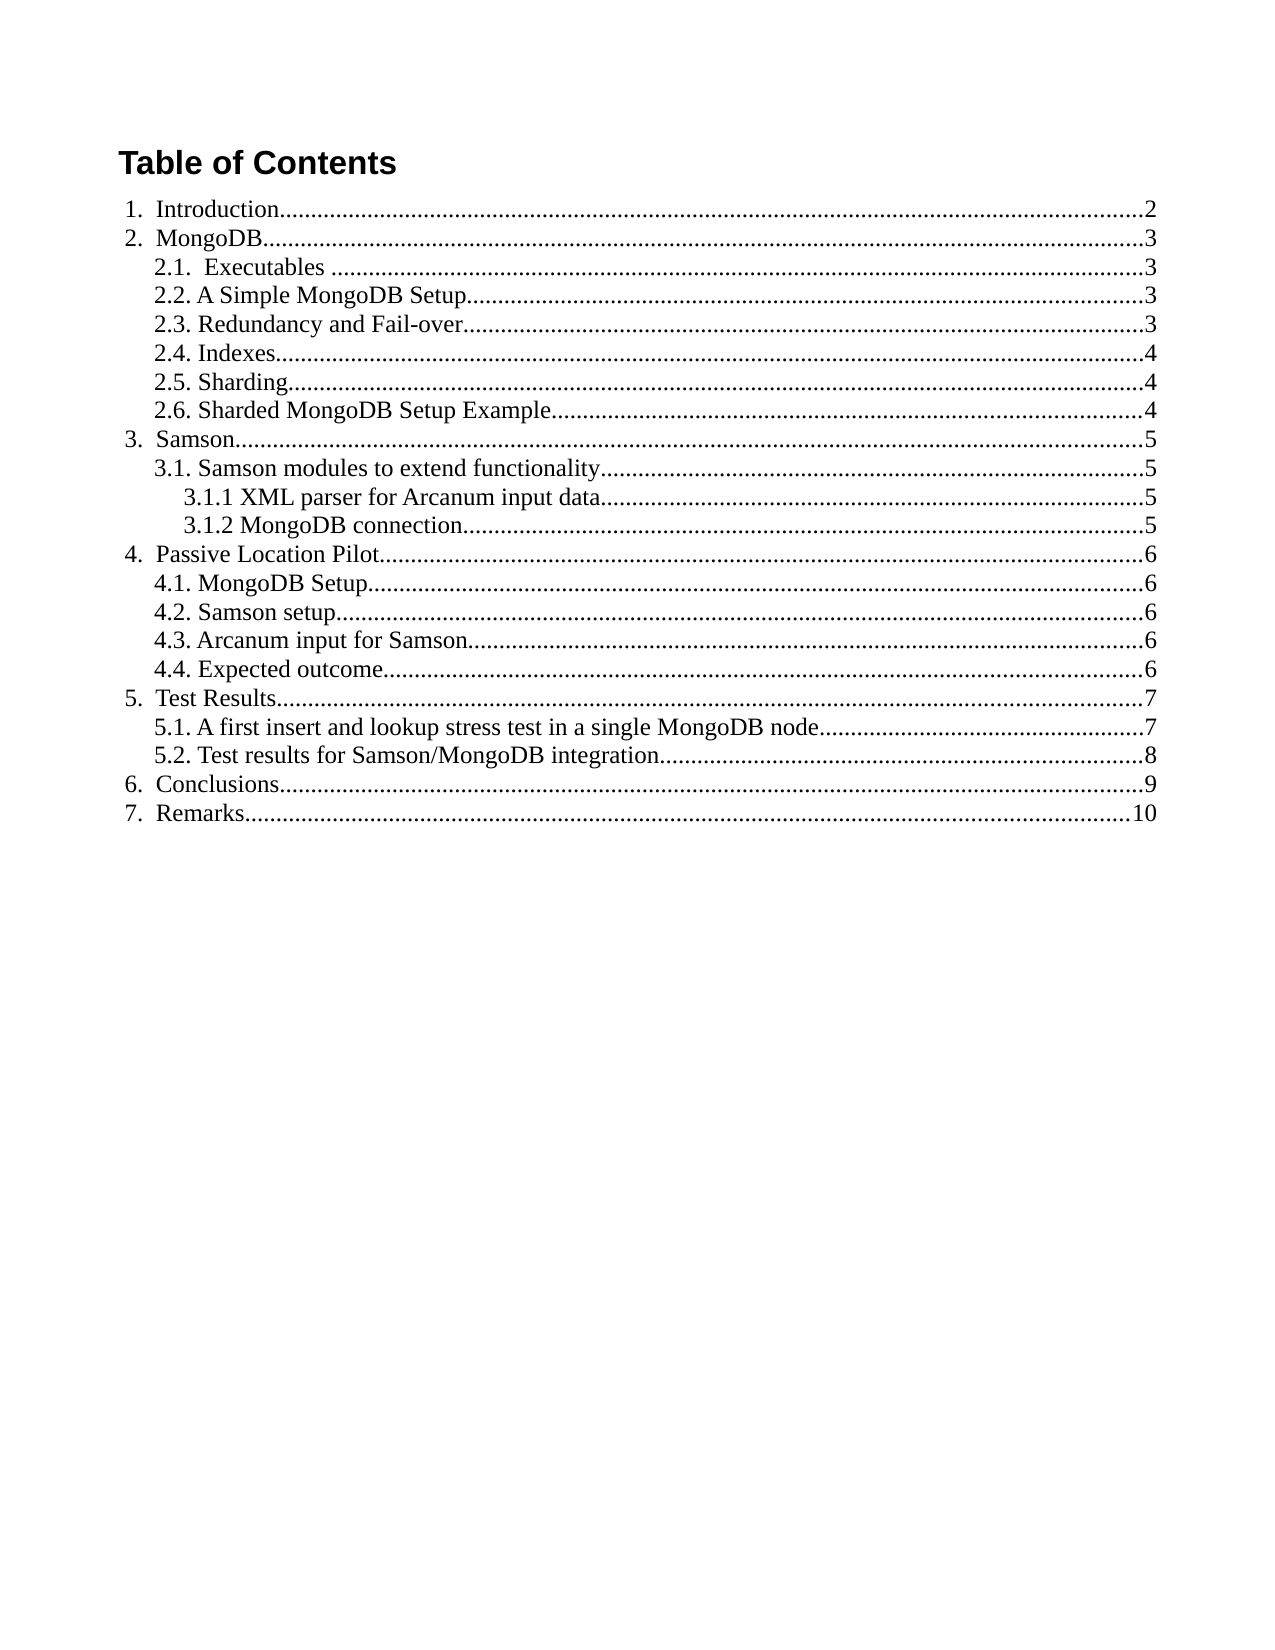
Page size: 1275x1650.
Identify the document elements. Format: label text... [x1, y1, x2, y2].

text 4.4. Expected outcome 6 [148, 654, 1157, 683]
text 3. Samson 5 [118, 424, 1157, 453]
text 6. Conclusions 9 [118, 769, 1157, 798]
subtitle Table of Contents [118, 143, 1157, 182]
text 2. MongoDB 3 [118, 223, 1157, 252]
text 3.1.2 MongoDB connection 5 [177, 510, 1157, 539]
text 5.1. A first insert and lookup stress test in a single MongoDB node 7 [148, 712, 1157, 740]
text 4.1. MongoDB Setup 6 [148, 568, 1157, 597]
text 2.2. A Simple MongoDB Setup 3 [148, 280, 1157, 309]
text 4.3. Arcanum input for Samson 6 [148, 625, 1157, 654]
text 2.1. Executables 3 [148, 252, 1157, 280]
text 5. Test Results 7 [118, 683, 1157, 712]
text 4.2. Samson setup 6 [148, 597, 1157, 625]
text 2.3. Redundancy and Fail-over 3 [148, 309, 1157, 338]
text 1. Introduction 2 [118, 194, 1157, 223]
text 2.5. Sharding 4 [148, 367, 1157, 395]
text 4. Passive Location Pilot 6 [118, 539, 1157, 568]
text 7. Remarks 10 [118, 798, 1157, 827]
text 5.2. Test results for Samson/MongoDB integration 8 [148, 740, 1157, 769]
text 2.6. Sharded MongoDB Setup Example 4 [148, 395, 1157, 424]
text 3.1. Samson modules to extend functionality 5 [148, 453, 1157, 482]
text 3.1.1 XML parser for Arcanum input data 5 [177, 482, 1157, 510]
text 2.4. Indexes 4 [148, 338, 1157, 367]
